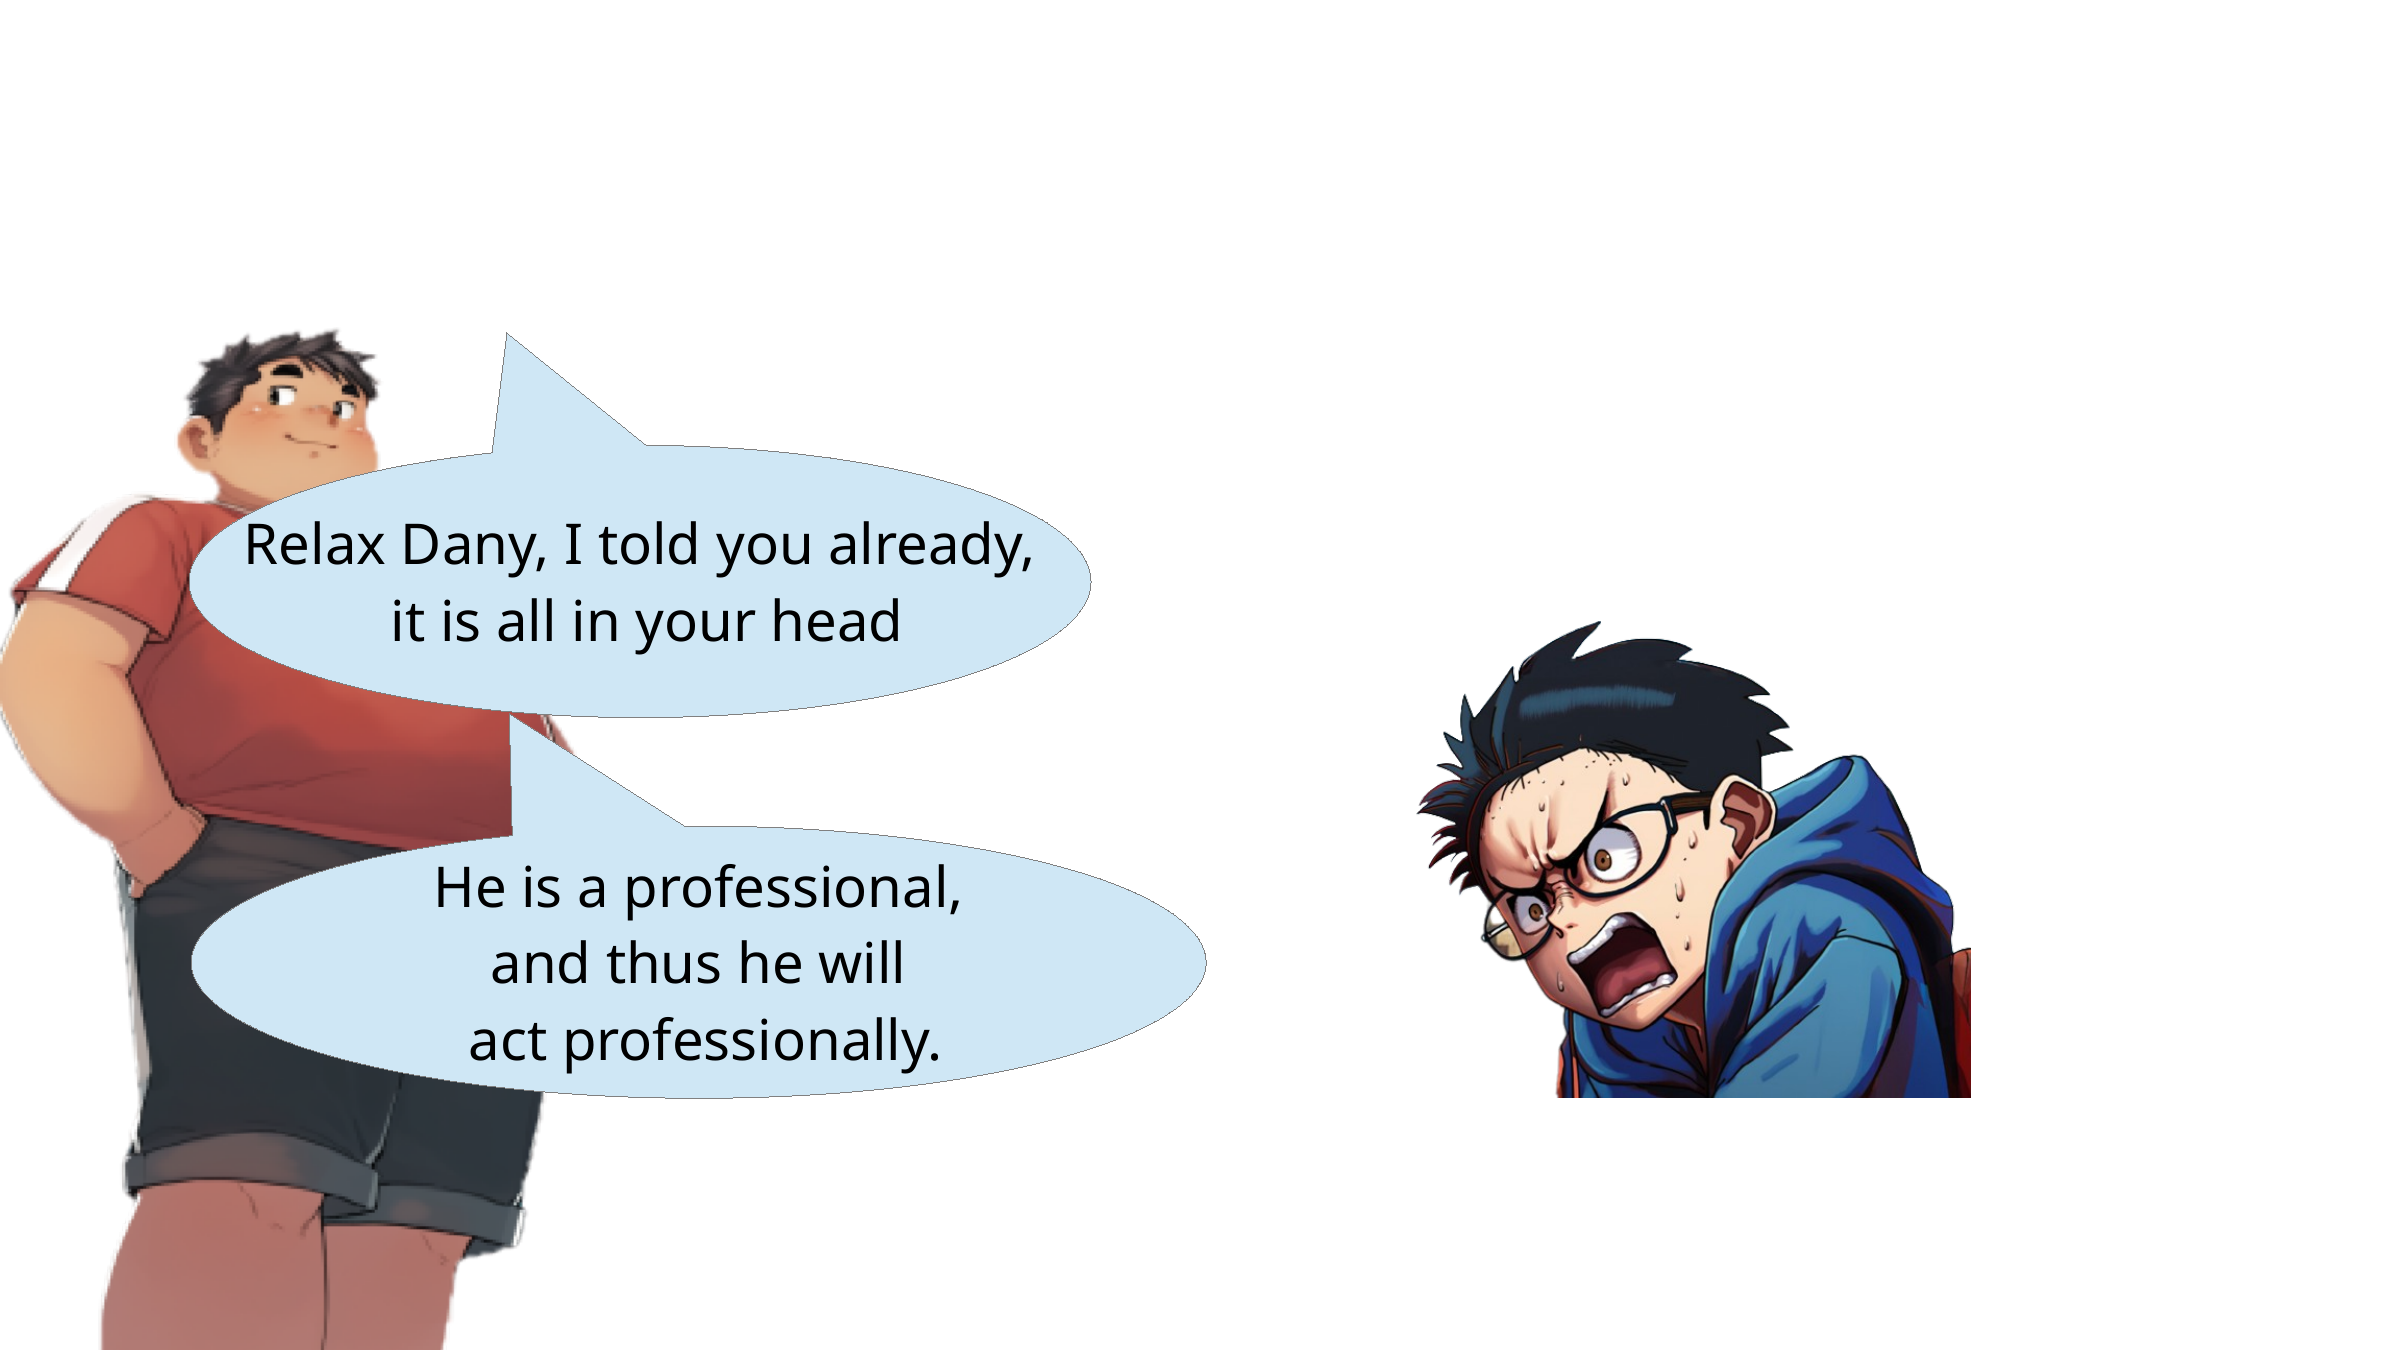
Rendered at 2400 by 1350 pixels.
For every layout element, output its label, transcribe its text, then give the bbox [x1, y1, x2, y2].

picture [0, 141, 738, 1350]
picture [1406, 617, 1971, 1098]
text_box Relax Dany, I told you already, it is all in your head [189, 332, 1092, 718]
text_box He is a professional, and thus he will act professionally. [191, 713, 1207, 1099]
